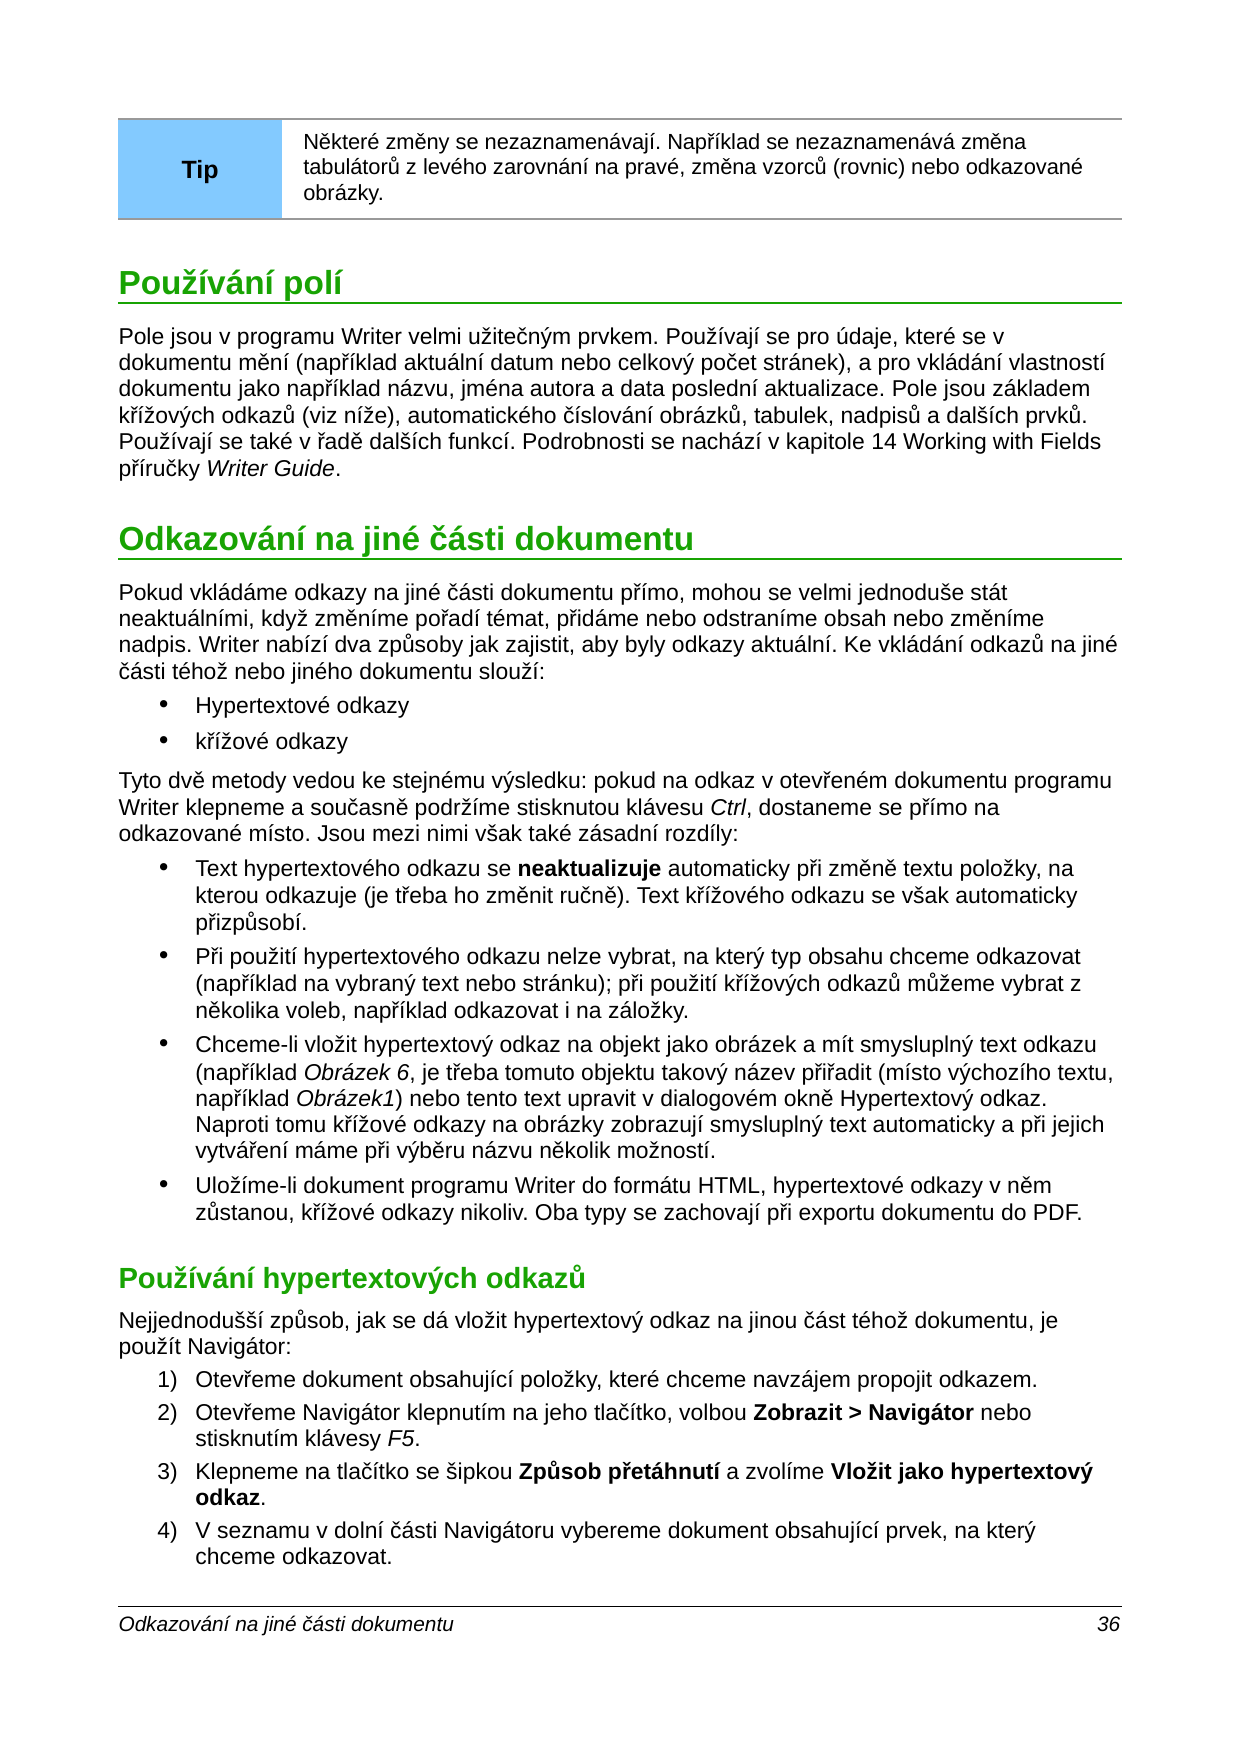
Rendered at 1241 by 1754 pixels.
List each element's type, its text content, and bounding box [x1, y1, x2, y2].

list Při použití hypertextového odkazu nelze vybrat, na který typ obsahu chceme odkazovat (například na vybraný text nebo stránku); při použití křížových odkazů můžeme vybrat z několika voleb, například odkazovat i na záložky. [156, 941, 1122, 1023]
list křížové odkazy [156, 726, 1122, 755]
list Tyto dvě metody vedou ke stejnému výsledku: pokud na odkaz v otevřeném dokumentu programu Writer klepneme a současně podržíme stisknutou klávesu Ctrl, dostaneme se přímo na odkazované místo. Jsou mezi nimi však také zásadní rozdíly: [118, 767, 1122, 847]
list Nejjednodušší způsob, jak se dá vložit hypertextový odkaz na jinou část téhož dokumentu, je použít Navigátor: [118, 1307, 1122, 1360]
list Otevřeme dokument obsahující položky, které chceme navzájem propojit odkazem. [177, 1366, 1122, 1392]
subtitle Používání polí [118, 263, 1122, 302]
subtitle Používání hypertextových odkazů [118, 1261, 1122, 1294]
list Chceme-li vložit hypertextový odkaz na objekt jako obrázek a mít smysluplný text odkazu (například Obrázek 6, je třeba tomuto objektu takový název přiřadit (místo výchozího textu, například Obrázek1) nebo tento text upravit v dialogovém okně Hypertextový odkaz. Naproti tomu křížové odkazy na obrázky zobrazují smysluplný text automaticky a při jejich vytváření máme při výběru názvu několik možností. [156, 1029, 1122, 1164]
list Pokud vkládáme odkazy na jiné části dokumentu přímo, mohou se velmi jednoduše stát neaktuálními, když změníme pořadí témat, přidáme nebo odstraníme obsah nebo změníme nadpis. Writer nabízí dva způsoby jak zajistit, aby byly odkazy aktuální. Ke vkládání odkazů na jiné části téhož nebo jiného dokumentu slouží: [118, 579, 1122, 684]
list Hypertextové odkazy [156, 691, 1122, 720]
list Uložíme-li dokument programu Writer do formátu HTML, hypertextové odkazy v něm zůstanou, křížové odkazy nikoliv. Oba typy se zachovají při exportu dokumentu do PDF. [156, 1170, 1122, 1226]
list Text hypertextového odkazu se neaktualizuje automaticky při změně textu položky, na kterou odkazuje (je třeba ho změnit ručně). Text křížového odkazu se však automaticky přizpůsobí. [156, 853, 1122, 935]
table_header Některé změny se nezaznamenávají. Například se nezaznamenává změna tabulátorů z levého zarovnání na pravé, změna vzorců (rovnic) nebo odkazované obrázky. [282, 120, 1122, 218]
table_header Tip [118, 120, 282, 218]
list Otevřeme Navigátor klepnutím na jeho tlačítko, volbou Zobrazit > Navigátor nebo stisknutím klávesy F5. [177, 1399, 1122, 1451]
list Klepneme na tlačítko se šipkou Způsob přetáhnutí a zvolíme Vložit jako hypertextový odkaz. [177, 1458, 1122, 1510]
list V seznamu v dolní části Navigátoru vybereme dokument obsahující prvek, na který chceme odkazovat. [177, 1517, 1122, 1569]
subtitle Odkazování na jiné části dokumentu [118, 519, 1122, 558]
text Pole jsou v programu Writer velmi užitečným prvkem. Používají se pro údaje, které se v dokumentu mění (například aktuální datum nebo celkový počet stránek), a pro vkládání vlastností dokumentu jako například názvu, jména autora a data poslední aktualizace. Pole jsou základem křížových odkazů (viz níže), automatického číslování obrázků, tabulek, nadpisů a dalších prvků. Používají se také v řadě dalších funkcí. Podrobnosti se nachází v kapitole 14 Working with Fields příručky Writer Guide. [118, 323, 1122, 481]
